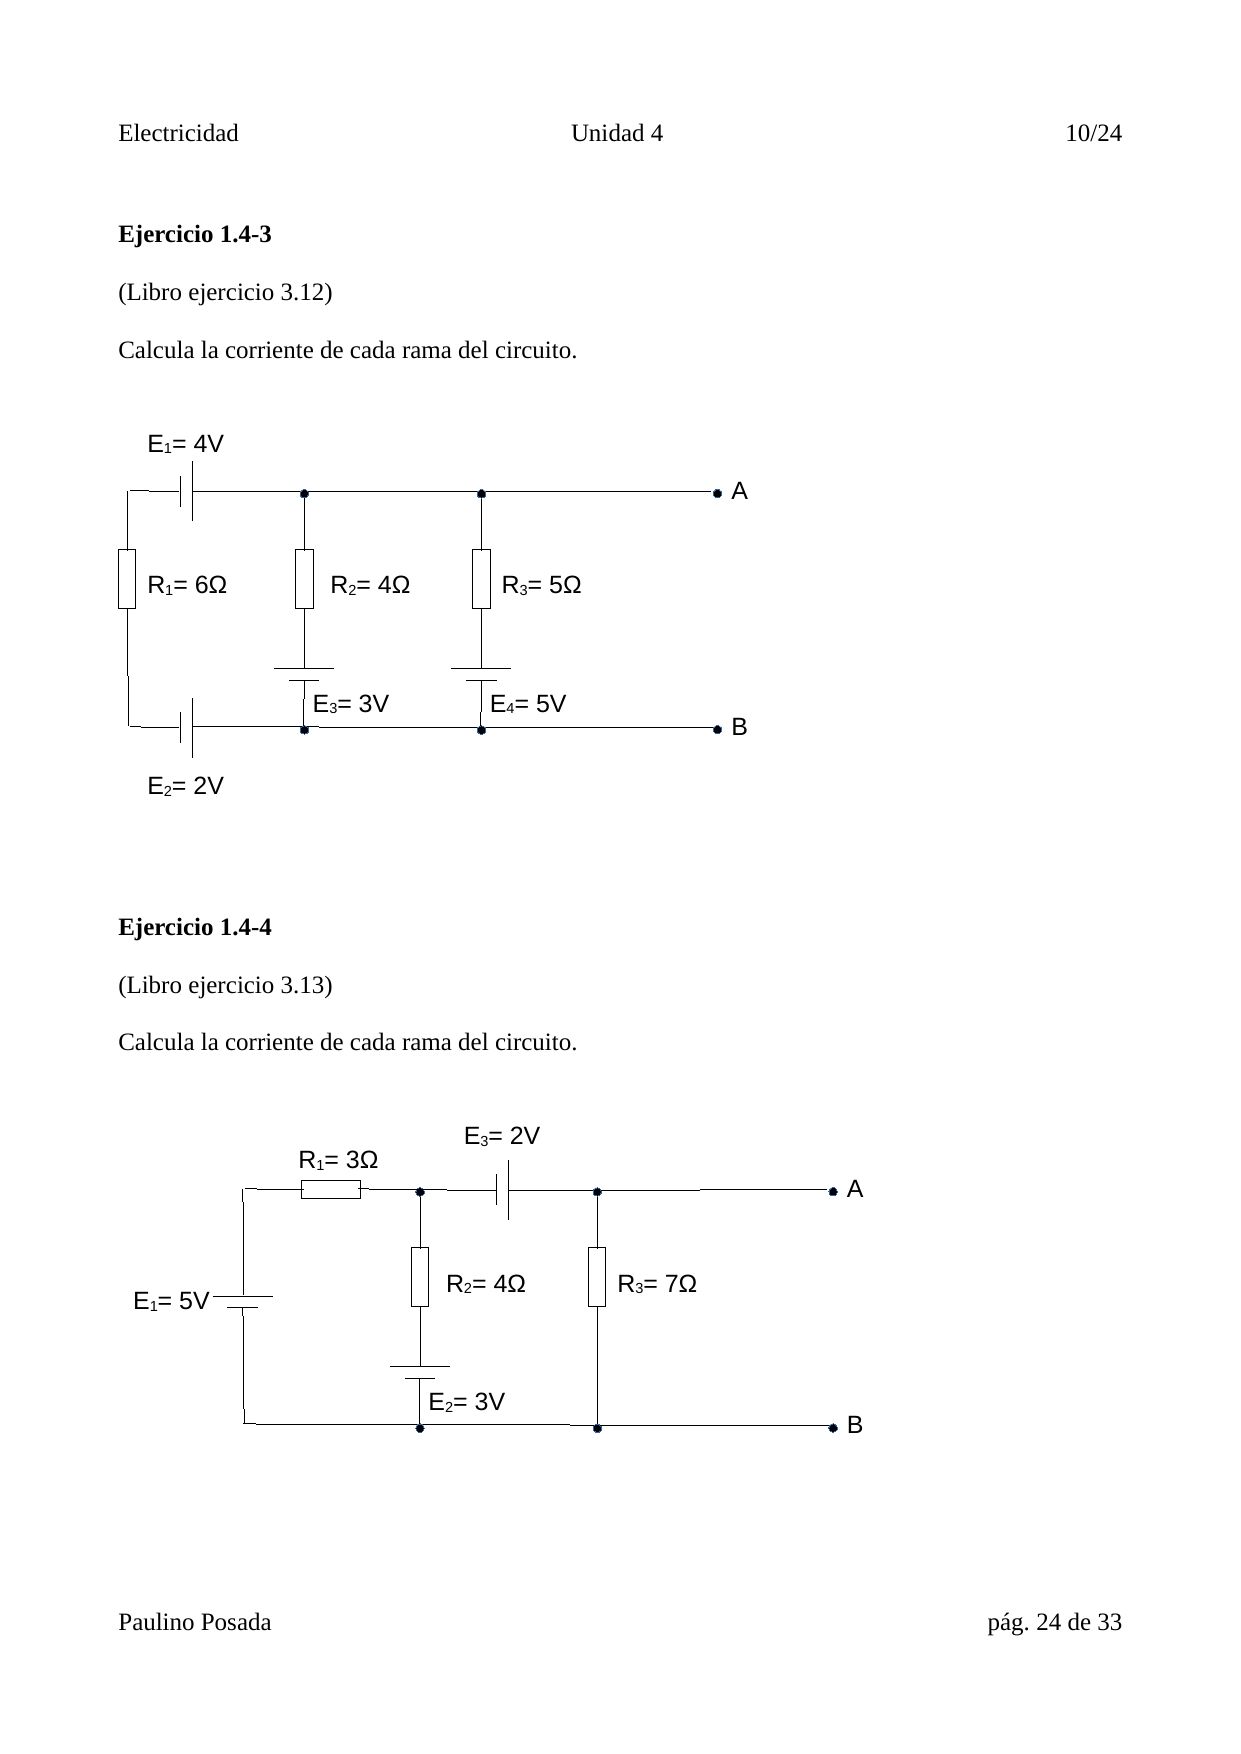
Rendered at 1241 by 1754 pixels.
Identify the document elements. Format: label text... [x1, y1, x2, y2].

text Calcula la corriente de cada rama del circuito. [118, 335, 1122, 364]
text (Libro ejercicio 3.13) [118, 970, 1122, 998]
text Calcula la corriente de cada rama del circuito. [118, 1027, 1122, 1056]
text Ejercicio 1.4-4 [118, 912, 1122, 941]
text (Libro ejercicio 3.12) [118, 277, 1122, 306]
text Ejercicio 1.4-3 [118, 219, 1122, 248]
